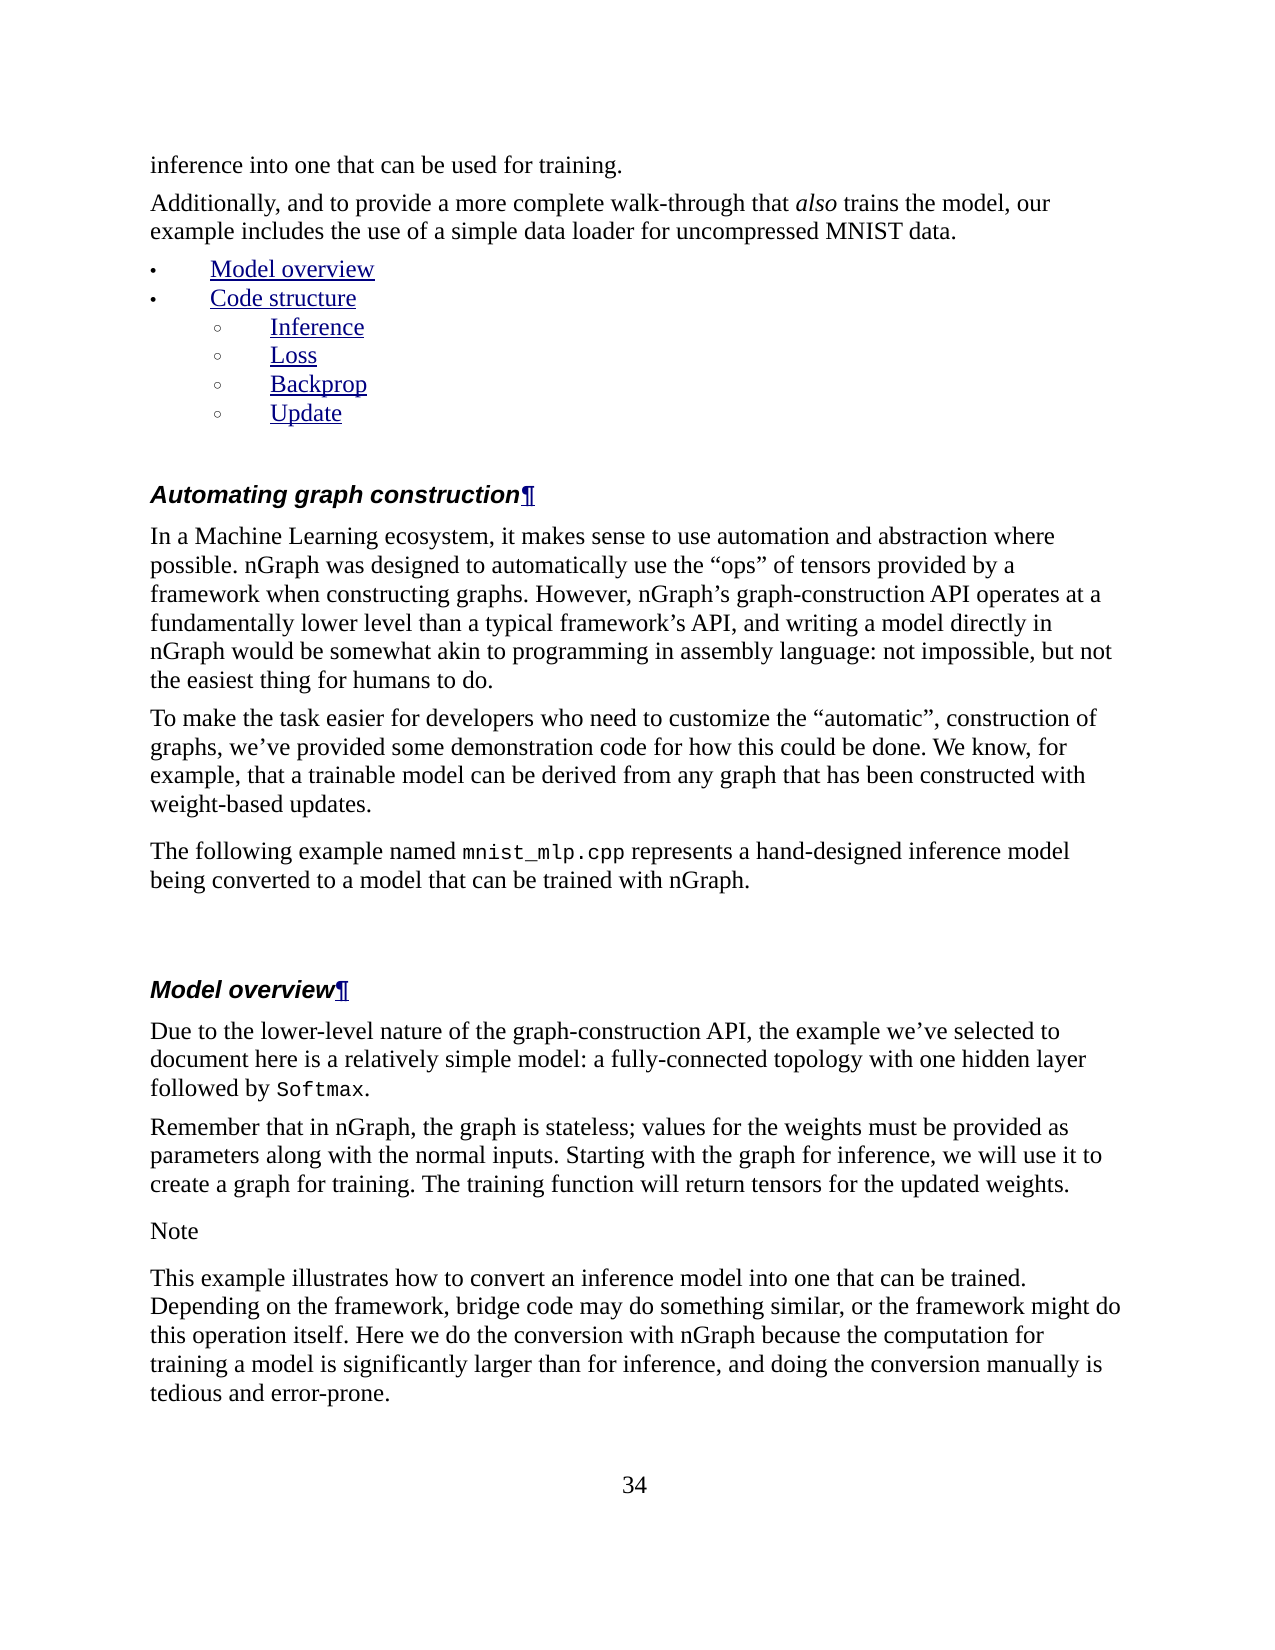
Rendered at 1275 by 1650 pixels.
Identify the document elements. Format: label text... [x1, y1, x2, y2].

text Remember that in nGraph, the graph is stateless; values for the weights must be provided as parameters along with the normal inputs. Starting with the graph for inference, we will use it to create a graph for training. The training function will return tensors for the updated weights. [150, 1112, 1125, 1198]
list Model overview [150, 254, 1125, 283]
list Loss [210, 340, 1125, 369]
text In a Machine Learning ecosystem, it makes sense to use automation and abstraction where possible. nGraph was designed to automatically use the “ops” of tensors provided by a framework when constructing graphs. However, nGraph’s graph-construction API operates at a fundamentally lower level than a typical framework’s API, and writing a model directly in nGraph would be somewhat akin to programming in assembly language: not impossible, but not the easiest thing for humans to do. [150, 521, 1125, 694]
text To make the task easier for developers who need to customize the “automatic”, construction of graphs, we’ve provided some demonstration code for how this could be done. We know, for example, that a trainable model can be derived from any graph that has been constructed with weight-based updates. [150, 703, 1125, 818]
subtitle Model overview¶ [150, 975, 1125, 1003]
subtitle Automating graph construction¶ [150, 480, 1125, 509]
text This example illustrates how to convert an inference model into one that can be trained. Depending on the framework, bridge code may do something similar, or the framework might do this operation itself. Here we do the conversion with nGraph because the computation for training a model is significantly larger than for inference, and doing the conversion manually is tedious and error-prone. [150, 1263, 1125, 1406]
list Inference [210, 312, 1125, 340]
list Update [210, 398, 1125, 427]
text inference into one that can be used for training. [150, 150, 1125, 179]
list Backprop [210, 369, 1125, 398]
text Due to the lower-level nature of the graph-construction API, the example we’ve selected to document here is a relatively simple model: a fully-connected topology with one hidden layer followed by Softmax. [150, 1016, 1125, 1103]
list Code structure [150, 283, 1125, 312]
text The following example named mnist_mlp.cpp represents a hand-designed inference model being converted to a model that can be trained with nGraph. [150, 836, 1125, 894]
text Note [150, 1216, 1125, 1245]
text Additionally, and to provide a more complete walk-through that also trains the model, our example includes the use of a simple data loader for uncompressed MNIST data. [150, 188, 1125, 245]
